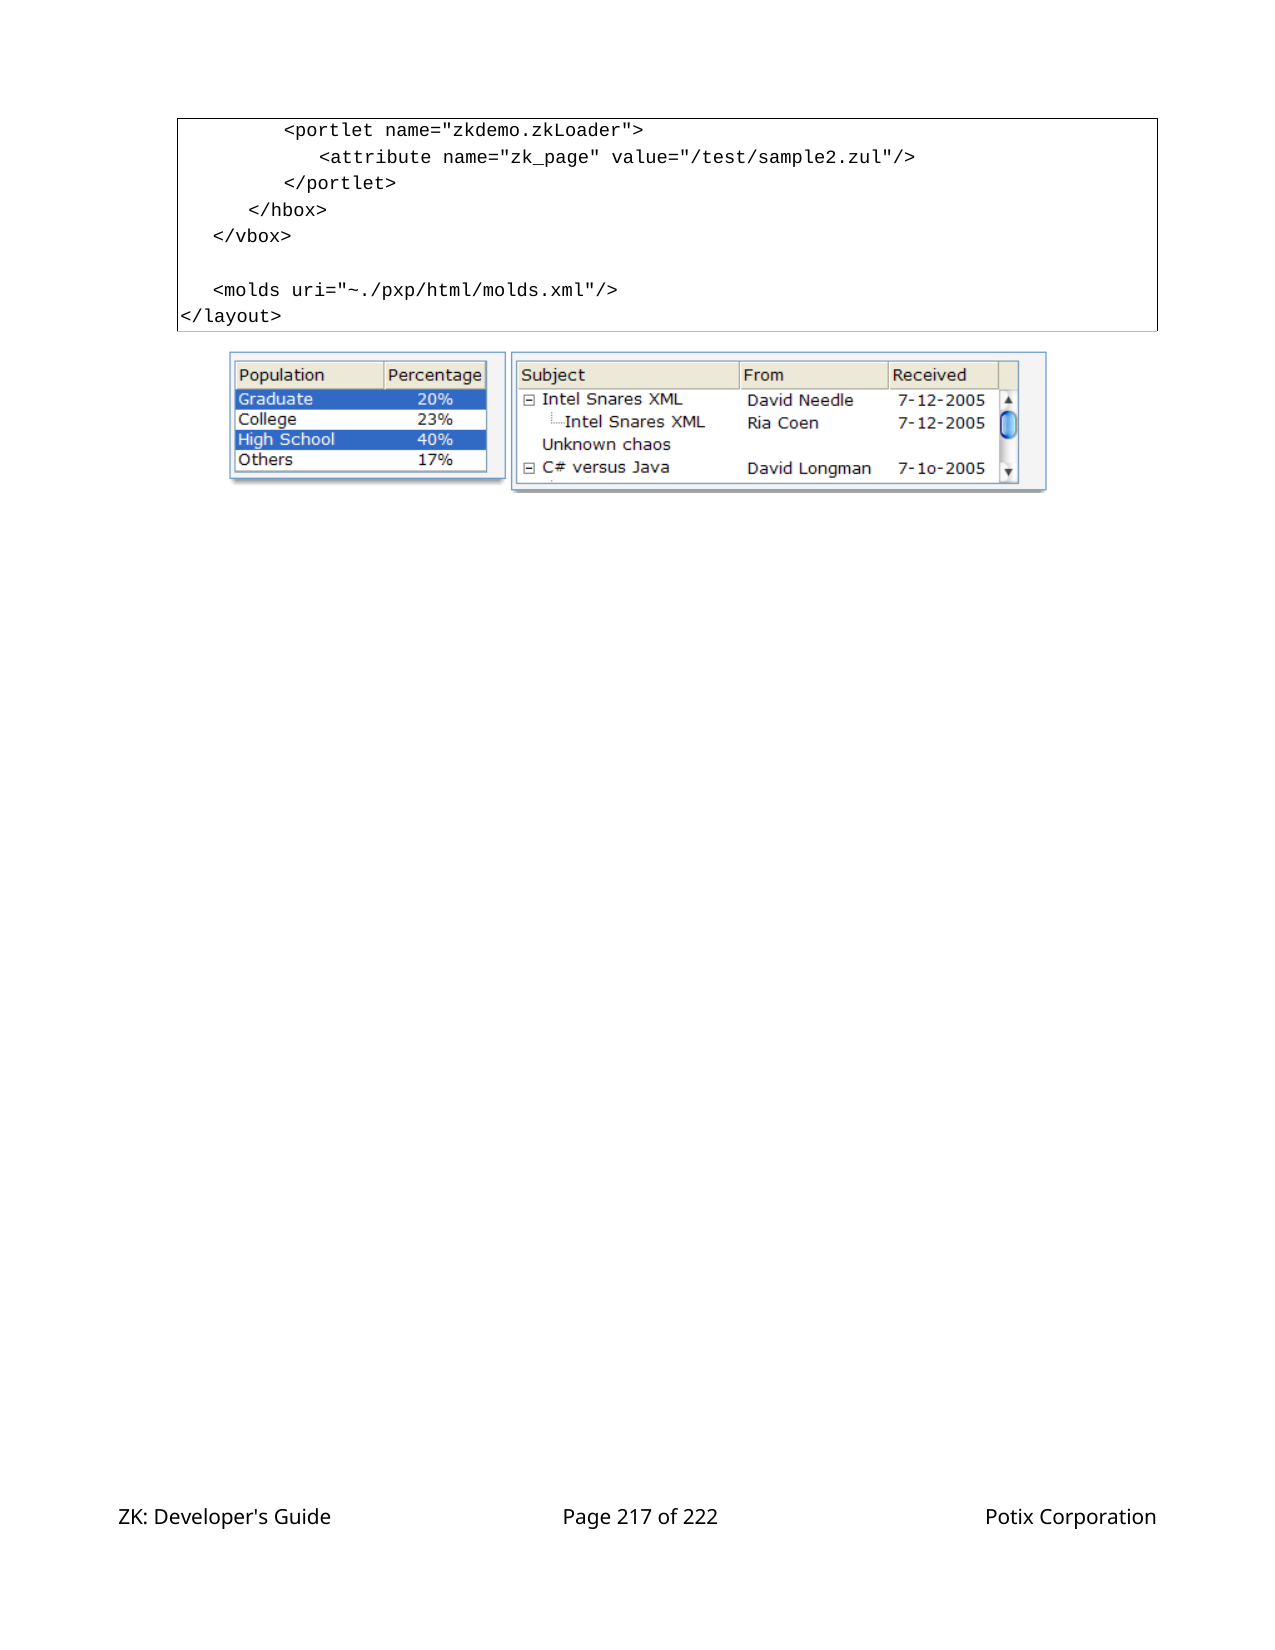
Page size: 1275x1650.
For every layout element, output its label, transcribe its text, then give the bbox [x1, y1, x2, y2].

picture [227, 349, 1048, 493]
text <portlet name="zkdemo.zkLoader"> <attribute name="zk_page" value="/test/sample2.zul"/> </portlet> </hbox> </vbox> <molds uri="~./pxp/html/molds.xml"/> </layout> [178, 119, 1157, 331]
